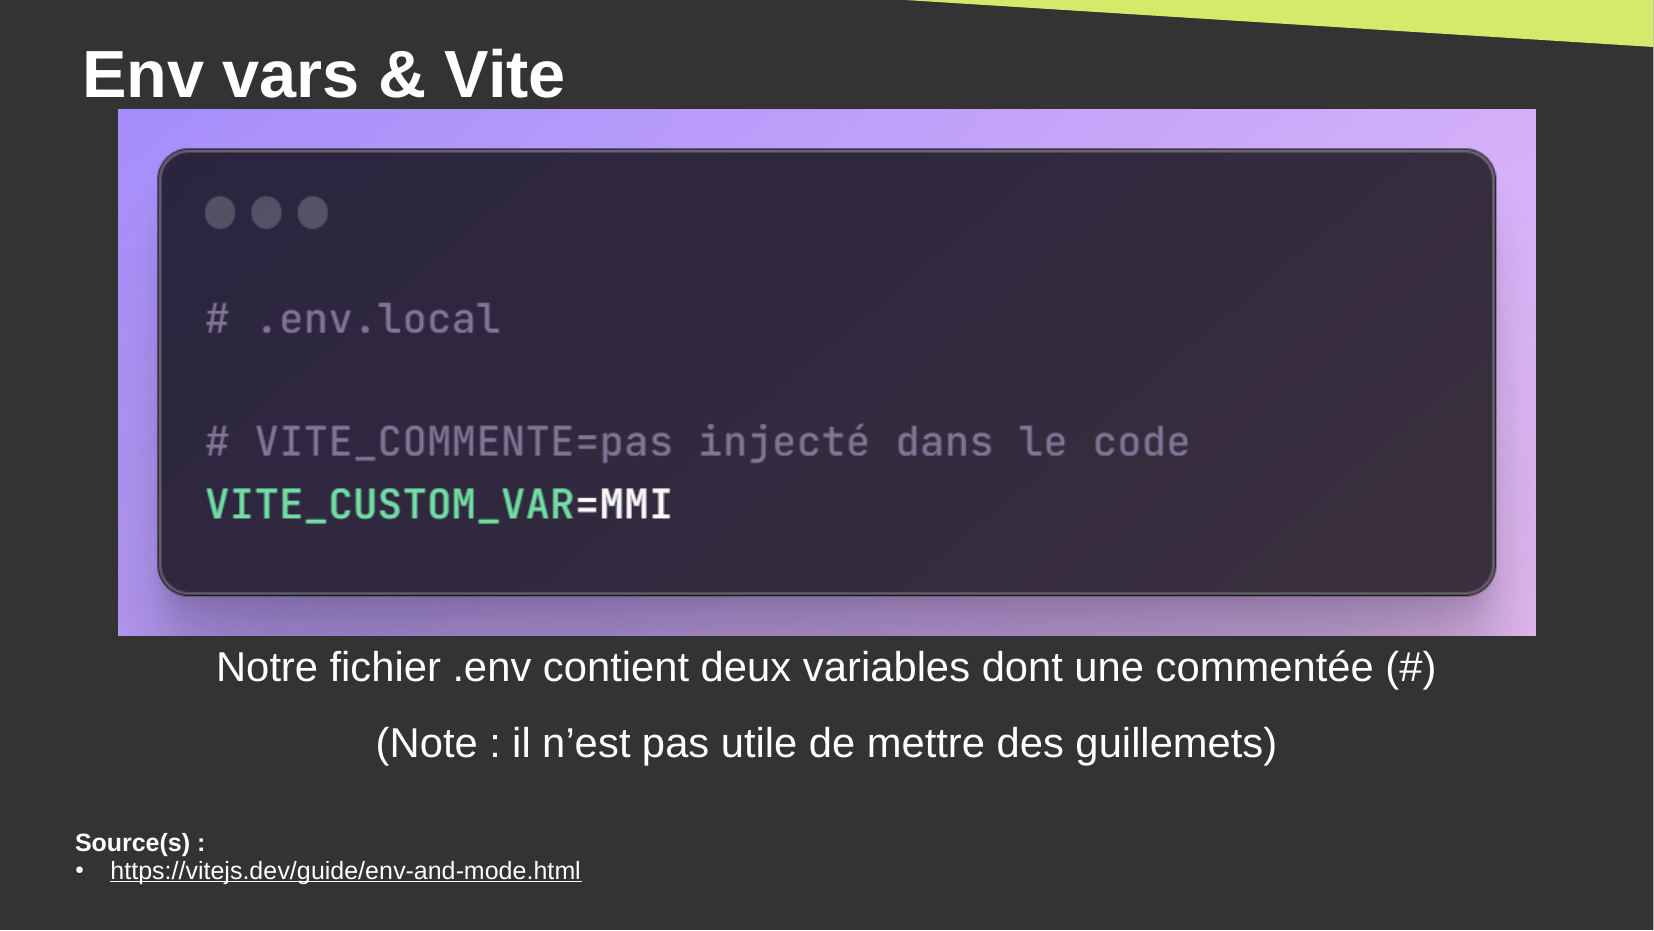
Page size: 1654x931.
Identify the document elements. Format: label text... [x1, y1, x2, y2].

list Notre fichier .env contient deux variables dont une commentée (#) (Note : il n’est pas utile de mettre des guillemets) [64, 643, 1589, 815]
title Env vars & Vite [82, 37, 1571, 115]
picture [118, 109, 1536, 636]
text_box Source(s) : https://vitejs.dev/guide/env-and-mode.html [60, 821, 1546, 931]
text_box [905, 0, 1654, 48]
